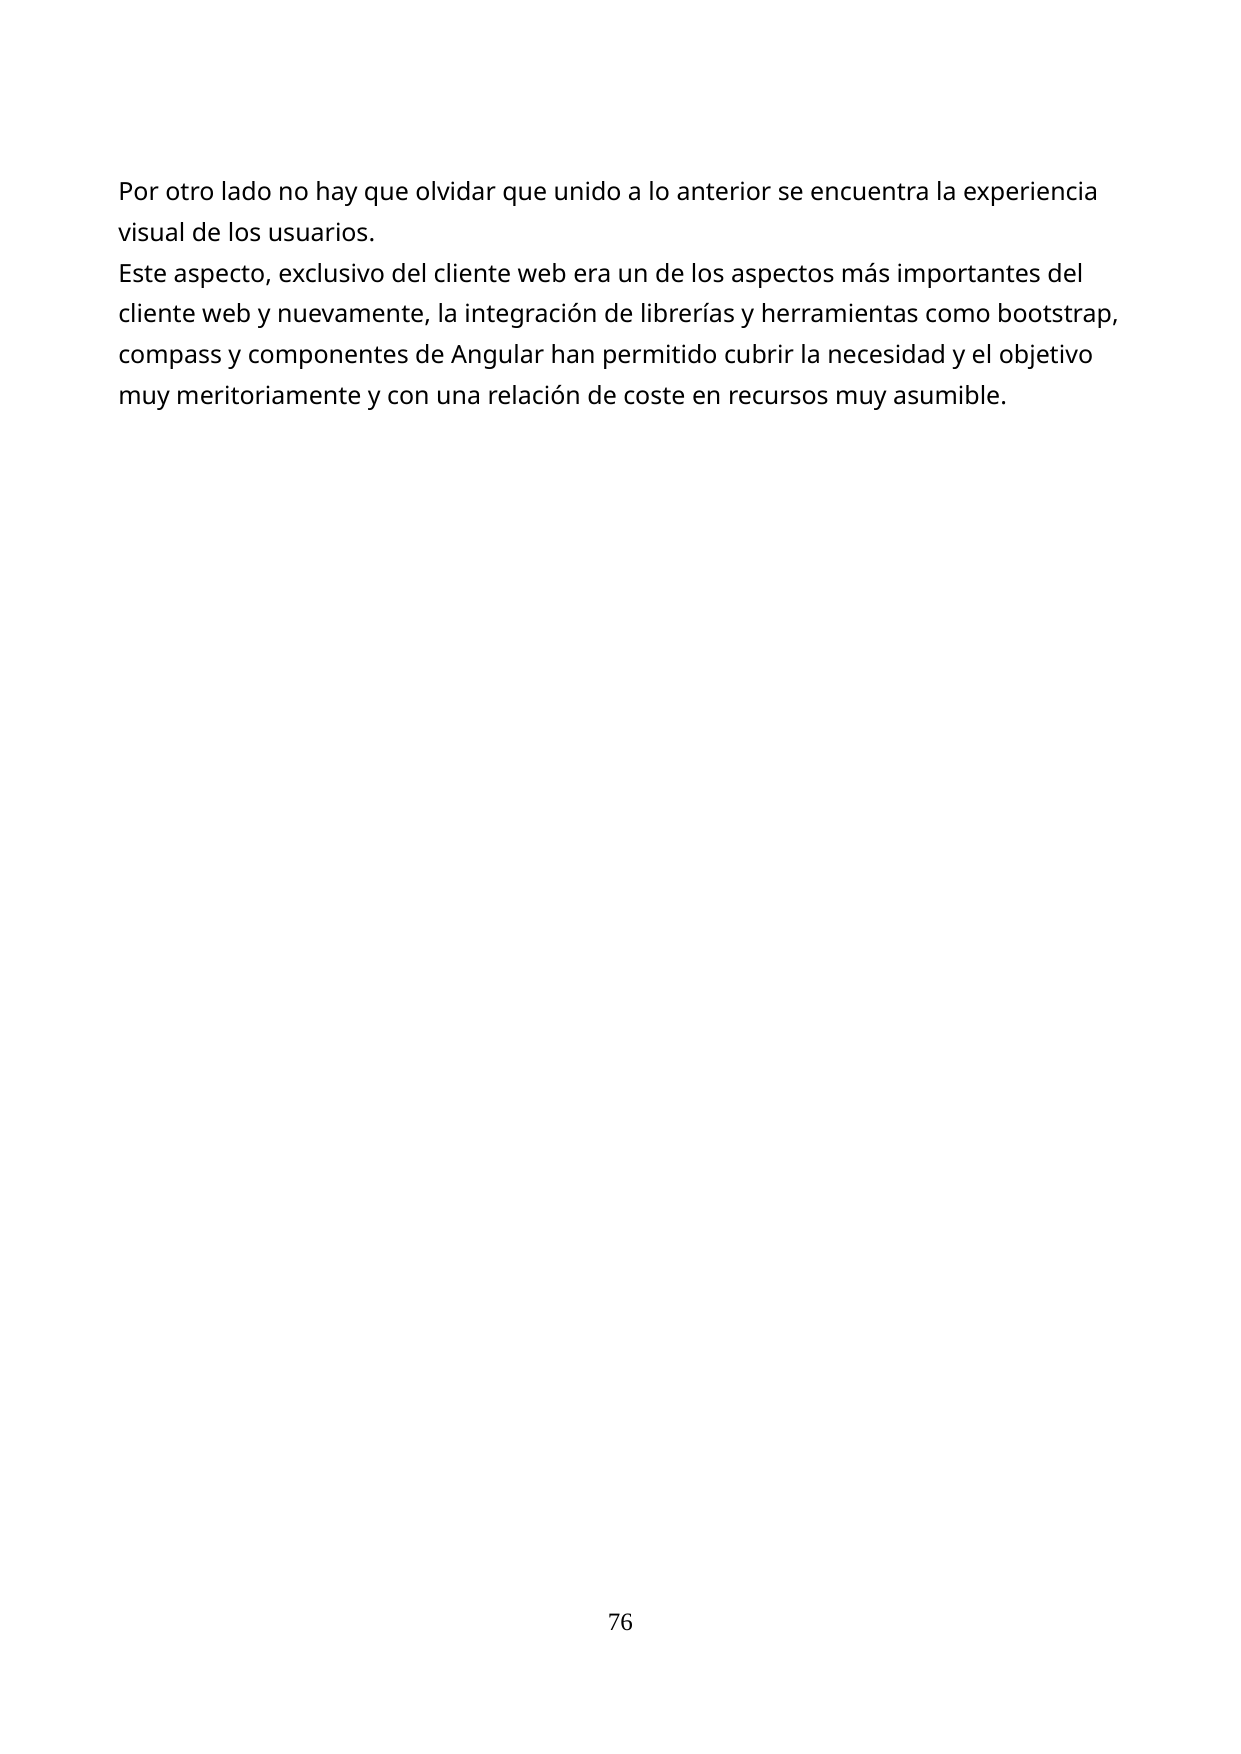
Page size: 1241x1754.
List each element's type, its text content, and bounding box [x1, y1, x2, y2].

text Por otro lado no hay que olvidar que unido a lo anterior se encuentra la experiencia visual de los usuarios. Este aspecto, exclusivo del cliente web era un de los aspectos más importantes del cliente web y nuevamente, la integración de librerías y herramientas como bootstrap, compass y componentes de Angular han permitido cubrir la necesidad y el objetivo muy meritoriamente y con una relación de coste en recursos muy asumible. [118, 173, 1122, 412]
